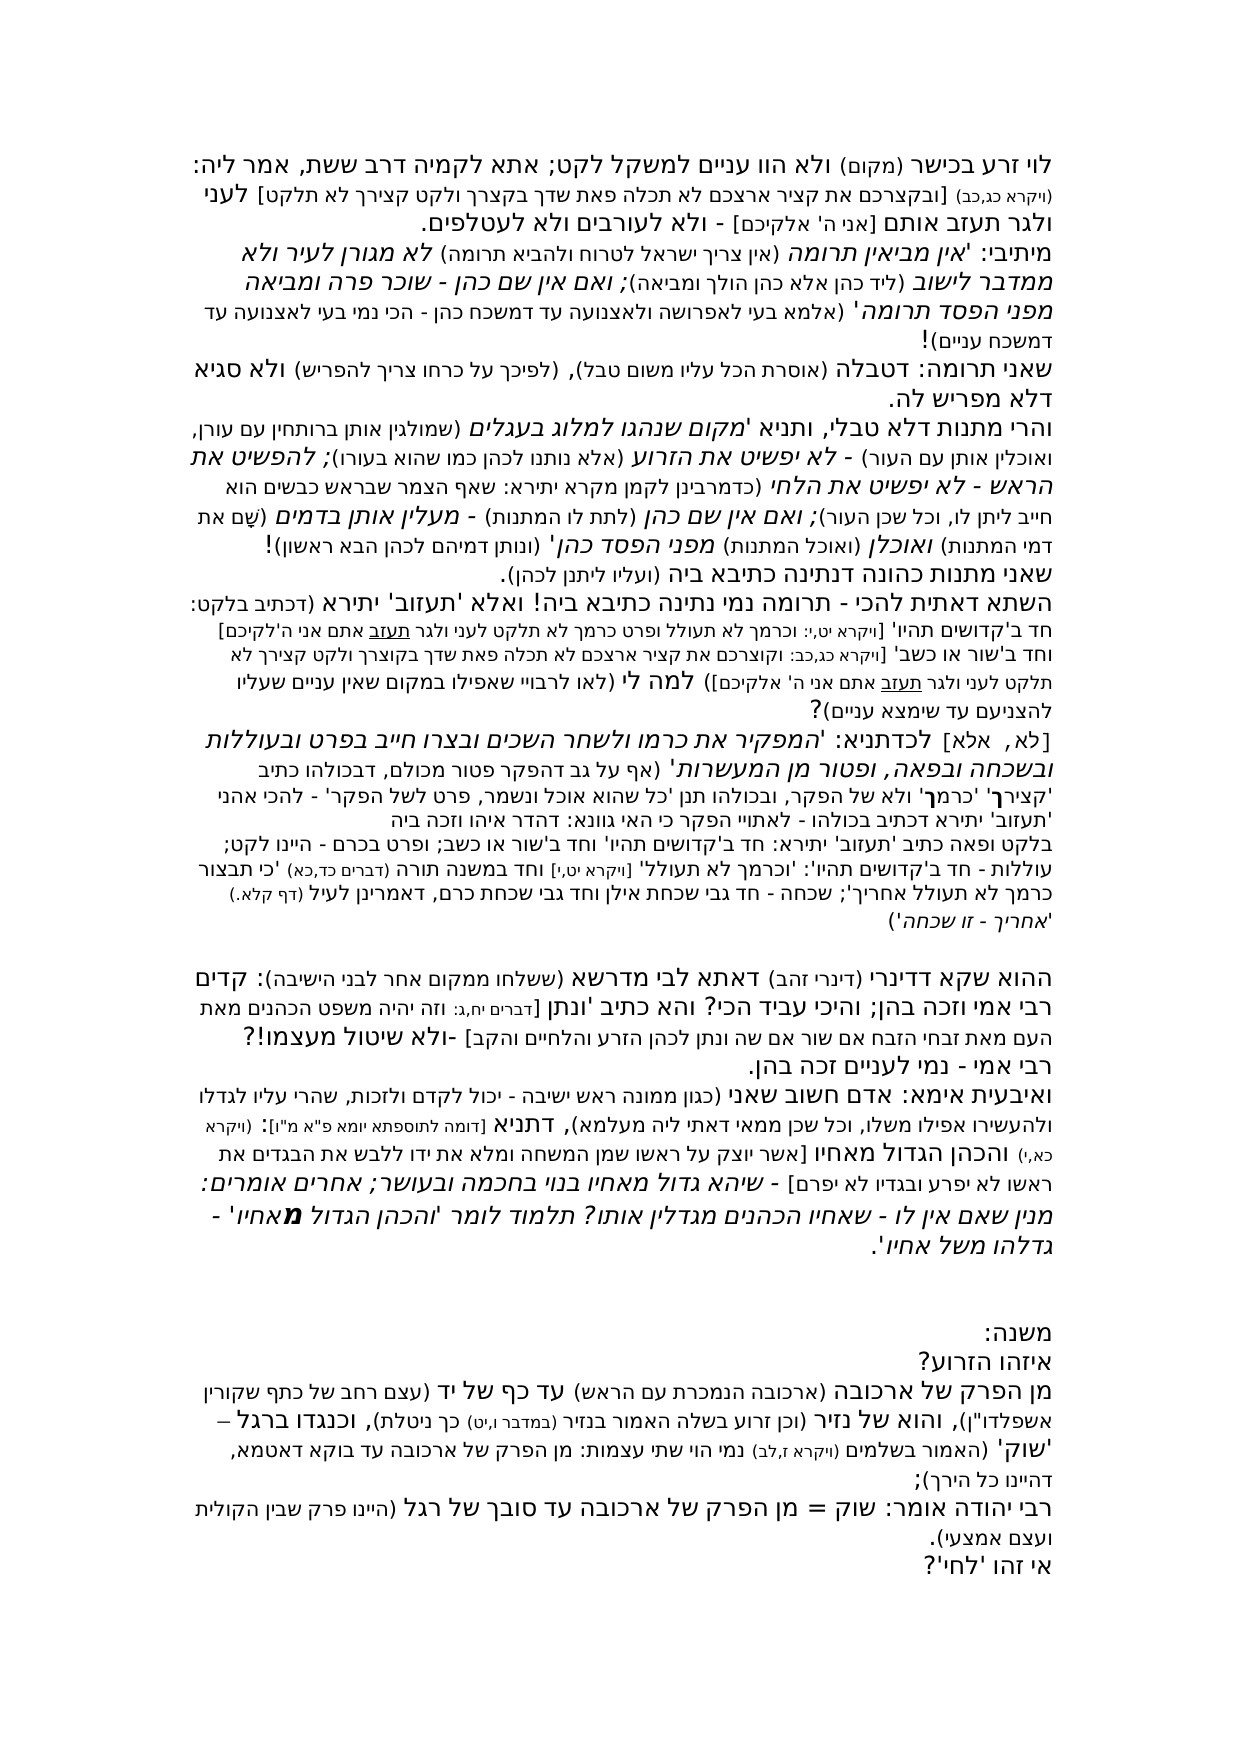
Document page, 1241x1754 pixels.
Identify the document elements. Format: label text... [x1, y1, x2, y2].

text לוי זרע בכישר (מקום) ולא הוו עניים למשקל לקט; אתא לקמיה דרב ששת, אמר ליה: (ויקרא כג,כב) [ובקצרכם את קציר ארצכם לא תכלה פאת שדך בקצרך ולקט קצירך לא תלקט] לעני ולגר תעזב אותם [אני ה' אלקיכם] - ולא לעורבים ולא לעטלפים. [187, 150, 1053, 238]
text אי זהו 'לחי'? [187, 1551, 1053, 1580]
text משנה: [187, 1318, 1053, 1347]
text מיתיבי: 'אין מביאין תרומה (אין צריך ישראל לטרוח ולהביא תרומה) לא מגורן לעיר ולא ממדבר לישוב (ליד כהן אלא כהן הולך ומביאה); ואם אין שם כהן - שוכר פרה ומביאה מפני הפסד תרומה' (אלמא בעי לאפרושה ולאצנועה עד דמשכח כהן - הכי נמי בעי לאצנועה עד דמשכח עניים)! [187, 238, 1053, 354]
text איזהו הזרוע? [187, 1347, 1053, 1376]
text ההוא שקא דדינרי (דינרי זהב) דאתא לבי מדרשא (ששלחו ממקום אחר לבני הישיבה): קדים רבי אמי וזכה בהן; והיכי עביד הכי? והא כתיב 'ונתן [דברים יח,ג: וזה יהיה משפט הכהנים מאת העם מאת זבחי הזבח אם שור אם שה ונתן לכהן הזרע והלחיים והקב] -ולא שיטול מעצמו!? [187, 963, 1053, 1051]
text רבי יהודה אומר: שוק = מן הפרק של ארכובה עד סובך של רגל (היינו פרק שבין הקולית ועצם אמצעי). [187, 1493, 1053, 1551]
text והרי מתנות דלא טבלי, ותניא 'מקום שנהגו למלוג בעגלים (שמולגין אותן ברותחין עם עורן, ואוכלין אותן עם העור) - לא יפשיט את הזרוע (אלא נותנו לכהן כמו שהוא בעורו); להפשיט את הראש - לא יפשיט את הלחי (כדמרבינן לקמן מקרא יתירא: שאף הצמר שבראש כבשים הוא חייב ליתן לו, וכל שכן העור); ואם אין שם כהן (לתת לו המתנות) - מעלין אותן בדמים (שָׁם את דמי המתנות) ואוכלן (ואוכל המתנות) מפני הפסד כהן' (ונותן דמיהם לכהן הבא ראשון)! [187, 413, 1053, 559]
text [לא, אלא] לכדתניא: 'המפקיר את כרמו ולשחר השכים ובצרו חייב בפרט ובעוללות ובשכחה ובפאה, ופטור מן המעשרות' (אף על גב דהפקר פטור מכולם, דבכולהו כתיב 'קצירך' 'כרמך' ולא של הפקר, ובכולהו תנן 'כל שהוא אוכל ונשמר, פרט לשל הפקר' - להכי אהני 'תעזוב' יתירא דכתיב בכולהו - לאתויי הפקר כי האי גוונא: דהדר איהו וזכה ביה [187, 725, 1053, 832]
text בלקט ופאה כתיב 'תעזוב' יתירא: חד ב'קדושים תהיו' וחד ב'שור או כשב; ופרט בכרם - היינו לקט; עוללות - חד ב'קדושים תהיו': 'וכרמך לא תעולל' [ויקרא יט,י] וחד במשנה תורה (דברים כד,כא) 'כי תבצור כרמך לא תעולל אחריך'; שכחה - חד גבי שכחת אילן וחד גבי שכחת כרם, דאמרינן לעיל (דף קלא.) 'אחריך - זו שכחה') [187, 832, 1053, 934]
text שאני תרומה: דטבלה (אוסרת הכל עליו משום טבל), (לפיכך על כרחו צריך להפריש) ולא סגיא דלא מפריש לה. [187, 354, 1053, 413]
text מן הפרק של ארכובה (ארכובה הנמכרת עם הראש) עד כף של יד (עצם רחב של כתף שקורין אשפלדו"ן), והוא של נזיר (וכן זרוע בשלה האמור בנזיר (במדבר ו,יט) כך ניטלת), וכנגדו ברגל – 'שוק' (האמור בשלמים (ויקרא ז,לב) נמי הוי שתי עצמות: מן הפרק של ארכובה עד בוקא דאטמא, דהיינו כל הירך); [187, 1376, 1053, 1493]
text השתא דאתית להכי - תרומה נמי נתינה כתיבא ביה! ואלא 'תעזוב' יתירא (דכתיב בלקט: חד ב'קדושים תהיו' [ויקרא יט,י: וכרמך לא תעולל ופרט כרמך לא תלקט לעני ולגר תעזב אתם אני ה'לקיכם] וחד ב'שור או כשב' [ויקרא כג,כב: וקוצרכם את קציר ארצכם לא תכלה פאת שדך בקוצרך ולקט קצירך לא תלקט לעני ולגר תעזב אתם אני ה' אלקיכם]) למה לי (לאו לרבויי שאפילו במקום שאין עניים שעליו להצניעם עד שימצא עניים)? [187, 588, 1053, 725]
text ואיבעית אימא: אדם חשוב שאני (כגון ממונה ראש ישיבה - יכול לקדם ולזכות, שהרי עליו לגדלו ולהעשירו אפילו משלו, וכל שכן ממאי דאתי ליה מעלמא), דתניא [דומה לתוספתא יומא פ"א מ"ו]: (ויקרא כא,י) והכהן הגדול מאחיו [אשר יוצק על ראשו שמן המשחה ומלא את ידו ללבש את הבגדים את ראשו לא יפרע ובגדיו לא יפרם] - שיהא גדול מאחיו בנוי בחכמה ובעושר; אחרים אומרים: מנין שאם אין לו - שאחיו הכהנים מגדלין אותו? תלמוד לומר 'והכהן הגדול מאחיו' - גדלהו משל אחיו'. [187, 1080, 1053, 1260]
text רבי אמי - נמי לעניים זכה בהן. [187, 1051, 1053, 1080]
text שאני מתנות כהונה דנתינה כתיבא ביה (ועליו ליתנן לכהן). [187, 559, 1053, 588]
